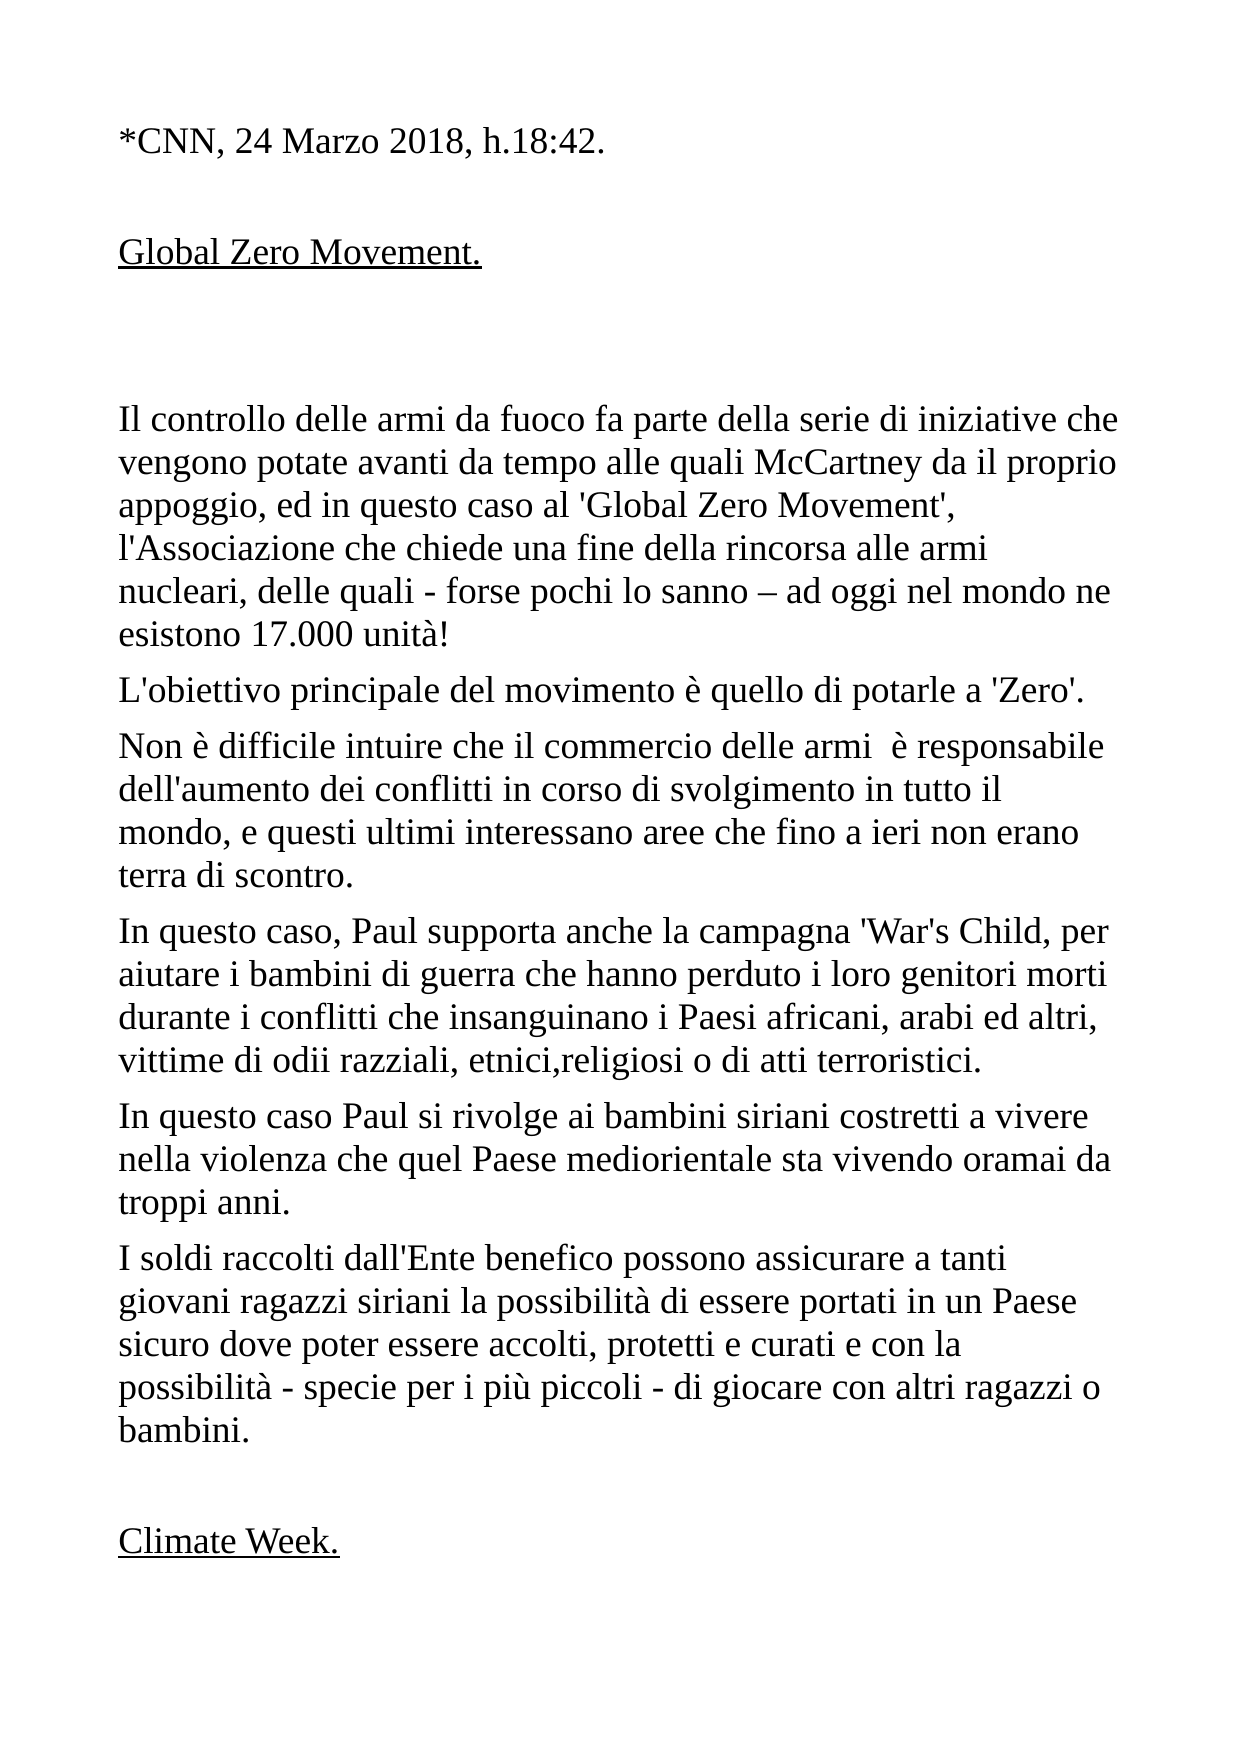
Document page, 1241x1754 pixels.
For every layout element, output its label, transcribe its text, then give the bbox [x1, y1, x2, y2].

text Climate Week. [118, 1519, 1122, 1562]
text I soldi raccolti dall'Ente benefico possono assicurare a tanti giovani ragazzi siriani la possibilità di essere portati in un Paese sicuro dove poter essere accolti, protetti e curati e con la possibilità - specie per i più piccoli - di giocare con altri ragazzi o bambini. [118, 1235, 1122, 1451]
text Global Zero Movement. [118, 229, 1122, 272]
text In questo caso Paul si rivolge ai bambini siriani costretti a vivere nella violenza che quel Paese mediorientale sta vivendo oramai da troppi anni. [118, 1093, 1122, 1222]
text Il controllo delle armi da fuoco fa parte della serie di iniziative che vengono potate avanti da tempo alle quali McCartney da il proprio appoggio, ed in questo caso al 'Global Zero Movement', l'Associazione che chiede una fine della rincorsa alle armi nucleari, delle quali - forse pochi lo sanno – ad oggi nel mondo ne esistono 17.000 unità! [118, 396, 1122, 655]
text In questo caso, Paul supporta anche la campagna 'War's Child, per aiutare i bambini di guerra che hanno perduto i loro genitori morti durante i conflitti che insanguinano i Paesi africani, arabi ed altri, vittime di odii razziali, etnici,religiosi o di atti terroristici. [118, 908, 1122, 1081]
text Non è difficile intuire che il commercio delle armi è responsabile dell'aumento dei conflitti in corso di svolgimento in tutto il mondo, e questi ultimi interessano aree che fino a ieri non erano terra di scontro. [118, 723, 1122, 896]
text L'obiettivo principale del movimento è quello di potarle a 'Zero'. [118, 667, 1122, 711]
text *CNN, 24 Marzo 2018, h.18:42. [118, 118, 1122, 161]
